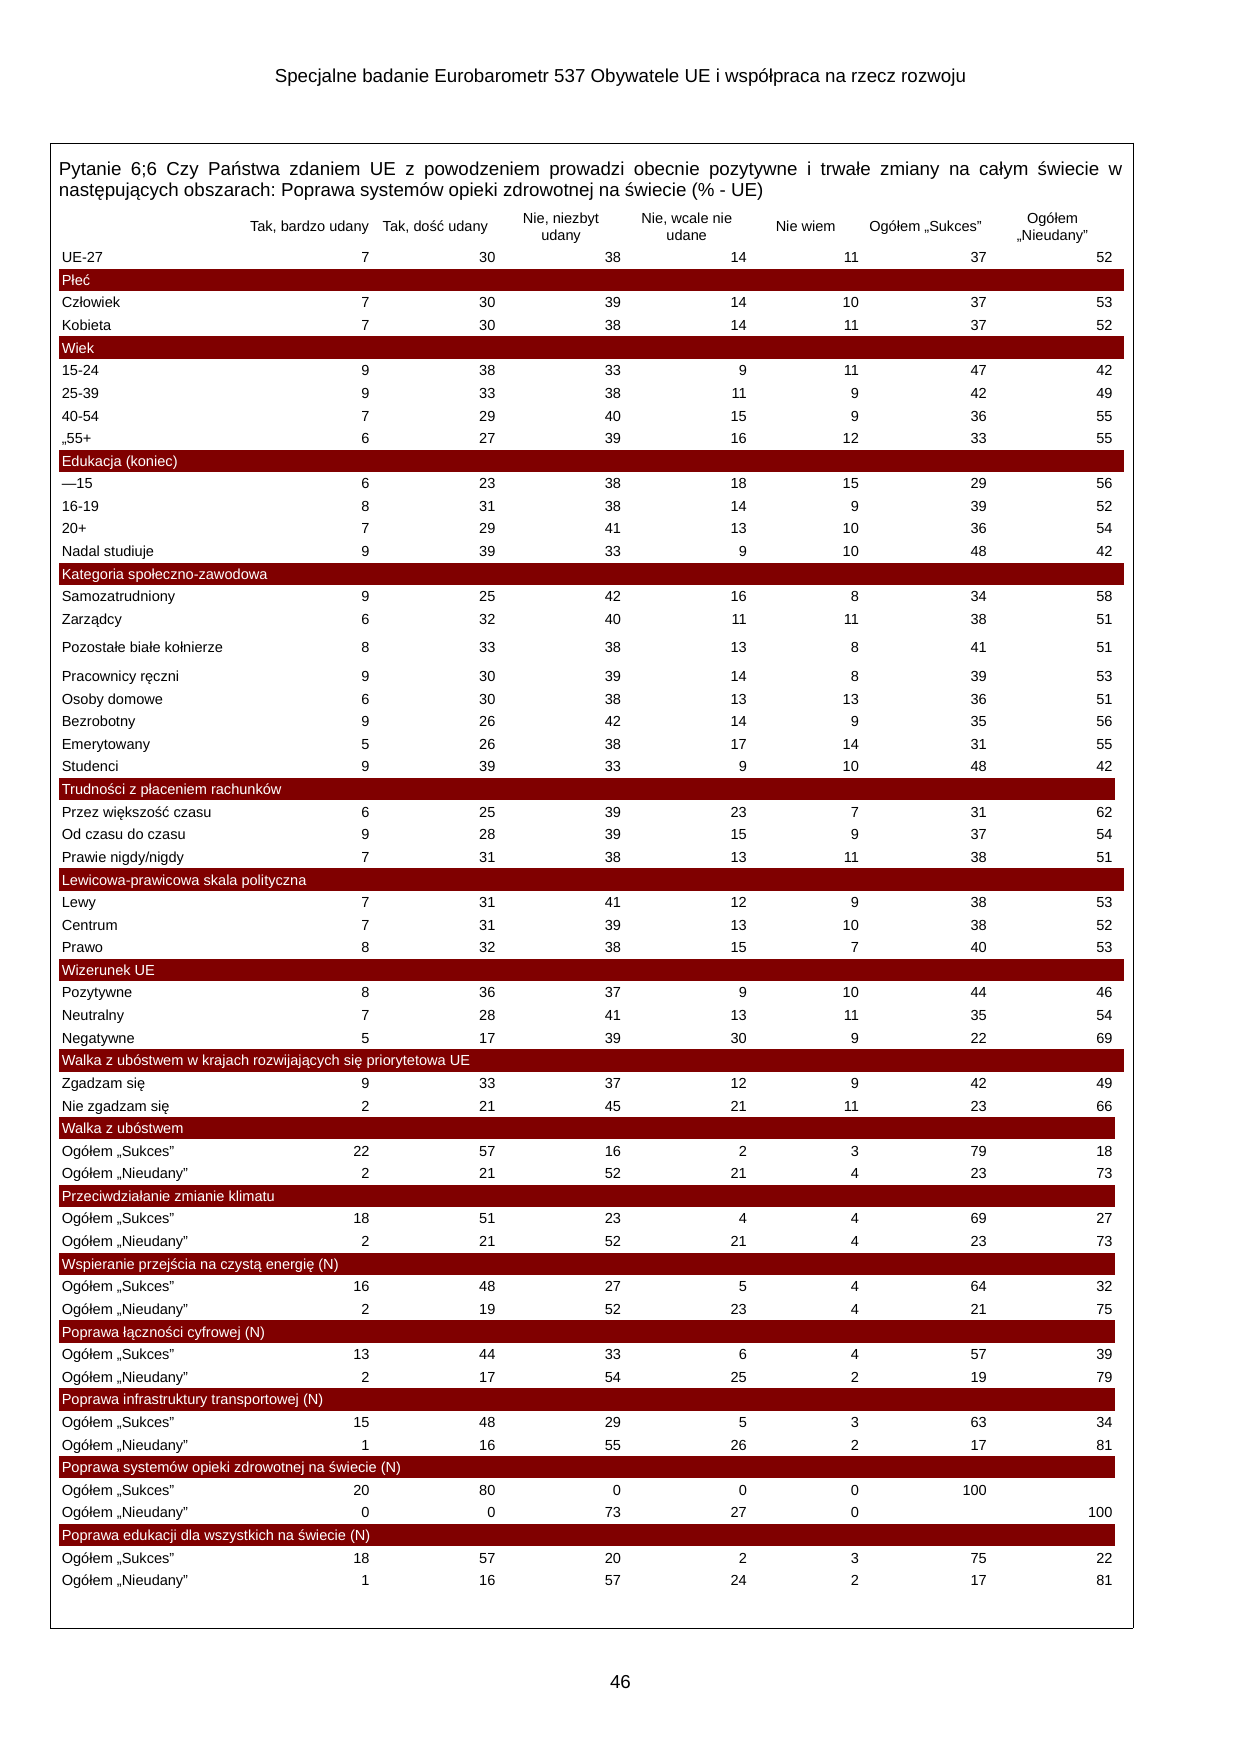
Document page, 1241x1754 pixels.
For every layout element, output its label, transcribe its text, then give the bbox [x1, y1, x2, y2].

table_cell Edukacja (koniec) [59, 450, 1124, 472]
table_cell [1115, 1524, 1124, 1546]
table_cell 55 [498, 1433, 624, 1456]
table_cell [1115, 359, 1124, 382]
table_cell [1115, 472, 1124, 495]
table_cell 9 [749, 1026, 862, 1049]
table_cell 12 [749, 427, 862, 449]
table_cell 7 [749, 800, 862, 823]
table_cell 4 [749, 1162, 862, 1185]
table_cell 22 [989, 1546, 1115, 1569]
table_cell 31 [372, 891, 498, 913]
table_cell [1115, 1026, 1124, 1049]
table_cell 35 [862, 1004, 989, 1026]
table_cell 4 [749, 1298, 862, 1320]
table_cell 5 [624, 1411, 749, 1433]
table_cell [1115, 1456, 1124, 1478]
table_cell 22 [862, 1026, 989, 1049]
table_cell [1115, 495, 1124, 517]
table_cell 21 [372, 1094, 498, 1117]
table_header [59, 207, 246, 246]
table_cell 6 [246, 608, 372, 630]
table_cell [1115, 246, 1124, 269]
table_cell Ogółem „Sukces” [59, 1479, 246, 1501]
table_cell 10 [749, 291, 862, 314]
table_cell 42 [989, 359, 1115, 382]
table_cell 38 [862, 846, 989, 868]
table_cell 32 [372, 608, 498, 630]
table_cell [1115, 755, 1124, 778]
table_cell 6 [624, 1343, 749, 1366]
table_cell 10 [749, 755, 862, 778]
table_cell [1115, 1207, 1124, 1230]
table_cell Samozatrudniony [59, 585, 246, 608]
table_cell 9 [749, 1072, 862, 1094]
table_cell 0 [749, 1501, 862, 1524]
table_cell 6 [246, 800, 372, 823]
table_cell 8 [749, 585, 862, 608]
table_cell 34 [862, 585, 989, 608]
table_cell 11 [624, 382, 749, 404]
table_cell 23 [498, 1207, 624, 1230]
table_cell [1115, 981, 1124, 1004]
table_cell 42 [862, 382, 989, 404]
table_cell 37 [862, 291, 989, 314]
table_cell 8 [749, 630, 862, 665]
table_cell 12 [624, 891, 749, 913]
table_cell Poprawa edukacji dla wszystkich na świecie (N) [59, 1524, 1115, 1546]
table_cell 37 [498, 981, 624, 1004]
table_cell 66 [989, 1094, 1115, 1117]
table_cell 29 [862, 472, 989, 495]
table_cell 17 [372, 1026, 498, 1049]
table_cell [1115, 778, 1124, 800]
table_cell Kategoria społeczno-zawodowa [59, 563, 1124, 585]
table_cell 11 [749, 608, 862, 630]
table_cell Ogółem „Nieudany” [59, 1230, 246, 1252]
table_cell 100 [862, 1479, 989, 1501]
table_cell Ogółem „Sukces” [59, 1275, 246, 1298]
table_cell 53 [989, 891, 1115, 913]
table_cell 9 [246, 540, 372, 562]
table_cell 37 [862, 314, 989, 336]
table_cell 24 [624, 1569, 749, 1592]
table_cell 42 [989, 540, 1115, 562]
table_cell 27 [372, 427, 498, 449]
table_cell 31 [862, 733, 989, 755]
table_cell 40 [498, 608, 624, 630]
table_cell [1115, 1230, 1124, 1252]
table_cell 79 [862, 1140, 989, 1162]
table_cell 36 [862, 404, 989, 427]
table_cell 38 [498, 382, 624, 404]
table_cell 53 [989, 291, 1115, 314]
table_cell 41 [498, 517, 624, 540]
table_cell 14 [624, 246, 749, 269]
table_cell 23 [624, 1298, 749, 1320]
table_cell 16 [372, 1433, 498, 1456]
table_cell 38 [862, 914, 989, 936]
table_cell Walka z ubóstwem w krajach rozwijających się priorytetowa UE [59, 1049, 1124, 1072]
table_cell Zgadzam się [59, 1072, 246, 1094]
table_cell 17 [862, 1569, 989, 1592]
table_cell 41 [498, 891, 624, 913]
table_cell 23 [624, 800, 749, 823]
table_cell Emerytowany [59, 733, 246, 755]
table_cell 0 [624, 1479, 749, 1501]
table_cell 39 [989, 1343, 1115, 1366]
table_cell 29 [498, 1411, 624, 1433]
table_cell 38 [498, 246, 624, 269]
table_cell 73 [498, 1501, 624, 1524]
table_cell 7 [246, 891, 372, 913]
table_cell 21 [624, 1094, 749, 1117]
table_cell 14 [624, 710, 749, 733]
table_cell 56 [989, 710, 1115, 733]
table_cell 39 [498, 427, 624, 449]
table_cell 11 [624, 608, 749, 630]
table_cell 30 [624, 1026, 749, 1049]
table_cell [1115, 517, 1124, 540]
table_cell 18 [624, 472, 749, 495]
table_cell 69 [862, 1207, 989, 1230]
table_cell 54 [989, 517, 1115, 540]
table_cell 21 [862, 1298, 989, 1320]
table_cell 0 [749, 1479, 862, 1501]
table_cell 15 [246, 1411, 372, 1433]
table_cell [1115, 1253, 1124, 1275]
table_cell 11 [749, 246, 862, 269]
table_cell 3 [749, 1546, 862, 1569]
table_cell Zarządcy [59, 608, 246, 630]
table_cell 38 [498, 733, 624, 755]
table_cell 11 [749, 846, 862, 868]
table_cell 79 [989, 1366, 1115, 1388]
table_cell 48 [862, 755, 989, 778]
table_cell 33 [372, 1072, 498, 1094]
table_cell 2 [624, 1546, 749, 1569]
table_cell [1115, 1479, 1124, 1501]
table_cell 47 [862, 359, 989, 382]
table_cell [1115, 427, 1124, 449]
table_cell 28 [372, 823, 498, 846]
table_cell 16 [624, 585, 749, 608]
table_cell 39 [372, 540, 498, 562]
table_cell 52 [989, 246, 1115, 269]
table_cell 7 [246, 914, 372, 936]
table_cell 51 [372, 1207, 498, 1230]
table_cell 7 [749, 936, 862, 959]
table_cell 39 [498, 800, 624, 823]
table_cell 12 [624, 1072, 749, 1094]
table_cell 15 [624, 404, 749, 427]
table_cell 9 [624, 540, 749, 562]
table_cell 9 [246, 359, 372, 382]
table_cell [1115, 936, 1124, 959]
table_cell 2 [246, 1366, 372, 1388]
table_cell 33 [372, 382, 498, 404]
table_cell [862, 1501, 989, 1524]
table_cell Negatywne [59, 1026, 246, 1049]
table_cell 11 [749, 1004, 862, 1026]
table_cell 63 [862, 1411, 989, 1433]
table_cell 4 [749, 1343, 862, 1366]
table_cell [1115, 1569, 1124, 1592]
table_cell [1115, 710, 1124, 733]
table_cell [1115, 688, 1124, 710]
table_cell 45 [498, 1094, 624, 1117]
table_cell 31 [862, 800, 989, 823]
table_cell 13 [624, 630, 749, 665]
table_header [1115, 207, 1124, 246]
table_cell 52 [498, 1230, 624, 1252]
table_cell 44 [372, 1343, 498, 1366]
table_cell Centrum [59, 914, 246, 936]
table_cell 38 [498, 630, 624, 665]
table_cell 11 [749, 314, 862, 336]
table_cell 16 [372, 1569, 498, 1592]
table_cell 56 [989, 472, 1115, 495]
table_cell 8 [246, 936, 372, 959]
table_cell 15 [749, 472, 862, 495]
table_cell 7 [246, 517, 372, 540]
table_cell Ogółem „Sukces” [59, 1546, 246, 1569]
table_cell 42 [862, 1072, 989, 1094]
table_cell Lewicowa-prawicowa skala polityczna [59, 868, 1124, 891]
table_cell Prawo [59, 936, 246, 959]
table_cell 48 [372, 1275, 498, 1298]
table_cell 13 [749, 688, 862, 710]
table_cell [1115, 846, 1124, 868]
table_cell 38 [498, 846, 624, 868]
table_cell 38 [372, 359, 498, 382]
table_cell 58 [989, 585, 1115, 608]
table_cell 40 [862, 936, 989, 959]
table_cell Poprawa systemów opieki zdrowotnej na świecie (N) [59, 1456, 1115, 1478]
table_cell [1115, 540, 1124, 562]
table_cell 23 [862, 1162, 989, 1185]
table_cell Pracownicy ręczni [59, 665, 246, 687]
table_cell Studenci [59, 755, 246, 778]
table_cell Ogółem „Nieudany” [59, 1298, 246, 1320]
table_cell 20+ [59, 517, 246, 540]
table_cell 30 [372, 688, 498, 710]
table_cell Ogółem „Sukces” [59, 1207, 246, 1230]
table_cell 39 [498, 665, 624, 687]
table_cell 10 [749, 517, 862, 540]
table_cell 51 [989, 630, 1115, 665]
table_cell 20 [498, 1546, 624, 1569]
table_cell 38 [862, 608, 989, 630]
table_cell 9 [749, 382, 862, 404]
table_cell 5 [246, 733, 372, 755]
table_cell [1115, 585, 1124, 608]
table_cell 2 [246, 1094, 372, 1117]
table_cell 8 [246, 495, 372, 517]
table_cell 9 [624, 359, 749, 382]
table_cell 28 [372, 1004, 498, 1026]
table_cell 4 [624, 1207, 749, 1230]
table_cell Prawie nigdy/nigdy [59, 846, 246, 868]
table_cell 38 [862, 891, 989, 913]
table_cell 9 [246, 823, 372, 846]
table_cell [1115, 630, 1124, 665]
table_cell 0 [246, 1501, 372, 1524]
table_cell 2 [246, 1162, 372, 1185]
table_cell 13 [624, 517, 749, 540]
table_cell [1115, 1343, 1124, 1366]
table_cell 13 [624, 846, 749, 868]
table_cell Trudności z płaceniem rachunków [59, 778, 1115, 800]
table_cell 37 [498, 1072, 624, 1094]
table_cell 54 [989, 1004, 1115, 1026]
table_cell 41 [498, 1004, 624, 1026]
table_cell 57 [372, 1140, 498, 1162]
table_cell 1 [246, 1433, 372, 1456]
table_cell 40 [498, 404, 624, 427]
table_cell 16-19 [59, 495, 246, 517]
table_cell 48 [862, 540, 989, 562]
table_header Ogółem „Nieudany” [989, 207, 1115, 246]
table_cell 15 [624, 936, 749, 959]
table_cell 39 [862, 665, 989, 687]
table_cell [1115, 1162, 1124, 1185]
table_cell 42 [498, 710, 624, 733]
table_cell [1115, 800, 1124, 823]
table_cell 75 [989, 1298, 1115, 1320]
table_cell 2 [624, 1140, 749, 1162]
table_cell 29 [372, 404, 498, 427]
table_cell 57 [372, 1546, 498, 1569]
table_cell 9 [749, 495, 862, 517]
table_cell [1115, 914, 1124, 936]
table_cell 5 [624, 1275, 749, 1298]
table_cell 13 [624, 1004, 749, 1026]
table_cell Wspieranie przejścia na czystą energię (N) [59, 1253, 1115, 1275]
table_cell 42 [498, 585, 624, 608]
table_cell 7 [246, 314, 372, 336]
table_cell 17 [372, 1366, 498, 1388]
table_cell Płeć [59, 269, 1124, 291]
table_cell Pozytywne [59, 981, 246, 1004]
table_cell 42 [989, 755, 1115, 778]
table_cell 16 [498, 1140, 624, 1162]
table_cell 37 [862, 823, 989, 846]
table_cell 44 [862, 981, 989, 1004]
table_cell 80 [372, 1479, 498, 1501]
table_cell 25 [372, 585, 498, 608]
table_cell „55+ [59, 427, 246, 449]
table_cell 17 [624, 733, 749, 755]
table_cell 19 [862, 1366, 989, 1388]
table_cell 31 [372, 495, 498, 517]
table_cell 30 [372, 246, 498, 269]
table_cell 36 [862, 517, 989, 540]
table_cell 26 [372, 710, 498, 733]
table_cell 57 [862, 1343, 989, 1366]
table_cell 9 [624, 981, 749, 1004]
table_cell 18 [989, 1140, 1115, 1162]
table_cell [1115, 1072, 1124, 1094]
table_header Ogółem „Sukces” [862, 207, 989, 246]
table_cell 14 [749, 733, 862, 755]
table_cell 31 [372, 914, 498, 936]
table_cell 35 [862, 710, 989, 733]
table_cell 13 [246, 1343, 372, 1366]
table_cell 8 [749, 665, 862, 687]
table_cell 7 [246, 291, 372, 314]
table_cell 0 [372, 1501, 498, 1524]
table_cell Ogółem „Sukces” [59, 1411, 246, 1433]
table_cell 9 [749, 823, 862, 846]
table_cell 23 [372, 472, 498, 495]
table_cell Wizerunek UE [59, 959, 1124, 981]
table_cell 26 [372, 733, 498, 755]
table_cell Poprawa łączności cyfrowej (N) [59, 1320, 1115, 1343]
table_cell 52 [498, 1298, 624, 1320]
table_cell 14 [624, 665, 749, 687]
table_cell 46 [989, 981, 1115, 1004]
table_cell Ogółem „Nieudany” [59, 1501, 246, 1524]
table_cell Osoby domowe [59, 688, 246, 710]
table_cell 36 [372, 981, 498, 1004]
table_cell 54 [989, 823, 1115, 846]
table_cell 3 [749, 1140, 862, 1162]
table_cell 39 [498, 914, 624, 936]
table_cell [1115, 382, 1124, 404]
table_cell Ogółem „Sukces” [59, 1140, 246, 1162]
table_cell 6 [246, 688, 372, 710]
table_cell Ogółem „Sukces” [59, 1343, 246, 1366]
table_cell [1115, 1501, 1124, 1524]
table_cell 9 [246, 665, 372, 687]
table_cell 19 [372, 1298, 498, 1320]
table_cell [1115, 608, 1124, 630]
table_cell [1115, 891, 1124, 913]
table_cell 29 [372, 517, 498, 540]
table_cell 51 [989, 688, 1115, 710]
table_cell 27 [989, 1207, 1115, 1230]
table_cell [1115, 823, 1124, 846]
table_cell 75 [862, 1546, 989, 1569]
table_cell 39 [372, 755, 498, 778]
table_cell 0 [498, 1479, 624, 1501]
table_cell [1115, 1546, 1124, 1569]
table_cell 27 [498, 1275, 624, 1298]
table_cell 25 [624, 1366, 749, 1388]
table_cell 18 [246, 1546, 372, 1569]
table_cell 2 [246, 1230, 372, 1252]
table_cell [1115, 1140, 1124, 1162]
table_cell 37 [862, 246, 989, 269]
table_cell Wiek [59, 336, 1124, 359]
table_cell [1115, 1388, 1124, 1411]
table_cell 4 [749, 1207, 862, 1230]
table_cell Lewy [59, 891, 246, 913]
table_cell 41 [862, 630, 989, 665]
table_cell 36 [862, 688, 989, 710]
table_cell 10 [749, 540, 862, 562]
table_cell [1115, 1185, 1124, 1207]
table_cell 33 [498, 540, 624, 562]
table_cell 51 [989, 846, 1115, 868]
table_cell 9 [246, 1072, 372, 1094]
table_cell 25-39 [59, 382, 246, 404]
table_cell 16 [624, 427, 749, 449]
table_cell 73 [989, 1230, 1115, 1252]
table_cell 10 [749, 981, 862, 1004]
table_cell [1115, 1411, 1124, 1433]
table_cell 7 [246, 246, 372, 269]
table_cell 34 [989, 1411, 1115, 1433]
table_cell 21 [372, 1230, 498, 1252]
table_cell 33 [498, 755, 624, 778]
table_cell 81 [989, 1433, 1115, 1456]
table_header Tak, bardzo udany [246, 207, 372, 246]
table_cell 52 [989, 914, 1115, 936]
table_cell 39 [498, 291, 624, 314]
table_cell 30 [372, 665, 498, 687]
table_cell 22 [246, 1140, 372, 1162]
table_cell 52 [989, 314, 1115, 336]
table_cell 48 [372, 1411, 498, 1433]
table_cell 4 [749, 1230, 862, 1252]
table_cell 33 [498, 1343, 624, 1366]
table_cell 11 [749, 1094, 862, 1117]
table_cell [989, 1479, 1115, 1501]
table_cell 18 [246, 1207, 372, 1230]
table_cell 10 [749, 914, 862, 936]
table_cell 51 [989, 608, 1115, 630]
table_cell 32 [372, 936, 498, 959]
table_cell 11 [749, 359, 862, 382]
table_cell 55 [989, 427, 1115, 449]
table_cell 6 [246, 472, 372, 495]
table_header Tak, dość udany [372, 207, 498, 246]
table_cell 49 [989, 382, 1115, 404]
table_cell 3 [749, 1411, 862, 1433]
table_cell 33 [862, 427, 989, 449]
table_cell 38 [498, 472, 624, 495]
table_cell [1115, 291, 1124, 314]
table_cell 57 [498, 1569, 624, 1592]
table_cell 27 [624, 1501, 749, 1524]
table_cell [1115, 1094, 1124, 1117]
table_cell 7 [246, 846, 372, 868]
table_cell 81 [989, 1569, 1115, 1592]
table_header Nie wiem [749, 207, 862, 246]
table_cell [1115, 1433, 1124, 1456]
table_cell Nadal studiuje [59, 540, 246, 562]
table_cell 15-24 [59, 359, 246, 382]
table_cell 52 [989, 495, 1115, 517]
table_cell Walka z ubóstwem [59, 1117, 1115, 1139]
table_cell [1115, 404, 1124, 427]
table_cell 21 [372, 1162, 498, 1185]
table_cell 33 [498, 359, 624, 382]
table_cell 32 [989, 1275, 1115, 1298]
table_cell 39 [862, 495, 989, 517]
table_cell 23 [862, 1230, 989, 1252]
table_cell 30 [372, 291, 498, 314]
table_cell 17 [862, 1433, 989, 1456]
table_cell 33 [372, 630, 498, 665]
table_cell 9 [749, 710, 862, 733]
table_cell 38 [498, 936, 624, 959]
table_cell 1 [246, 1569, 372, 1592]
table_cell 39 [498, 823, 624, 846]
table_cell 30 [372, 314, 498, 336]
table_cell 40-54 [59, 404, 246, 427]
table_cell Poprawa infrastruktury transportowej (N) [59, 1388, 1115, 1411]
table_cell 8 [246, 630, 372, 665]
table_cell 62 [989, 800, 1115, 823]
table_cell 54 [498, 1366, 624, 1388]
table_cell Przeciwdziałanie zmianie klimatu [59, 1185, 1115, 1207]
table_cell [1115, 733, 1124, 755]
table_cell [1115, 314, 1124, 336]
table_cell 14 [624, 314, 749, 336]
table_cell Bezrobotny [59, 710, 246, 733]
table_cell Ogółem „Nieudany” [59, 1162, 246, 1185]
text Pytanie 6;6 Czy Państwa zdaniem UE z powodzeniem prowadzi obecnie pozytywne i trwałe zmiany na całym świecie w następujących obszarach: Poprawa systemów opieki zdrowotnej na świecie (% - UE) [59, 158, 1124, 201]
table_cell 2 [749, 1366, 862, 1388]
table_cell 69 [989, 1026, 1115, 1049]
table_cell 9 [749, 891, 862, 913]
table_cell 9 [246, 585, 372, 608]
table_cell [1115, 1366, 1124, 1388]
table_cell 49 [989, 1072, 1115, 1094]
table_cell 38 [498, 314, 624, 336]
table_cell 38 [498, 688, 624, 710]
table_cell 4 [749, 1275, 862, 1298]
table_cell 55 [989, 404, 1115, 427]
table_cell [1115, 665, 1124, 687]
table_cell 15 [624, 823, 749, 846]
table_cell —15 [59, 472, 246, 495]
table_cell Kobieta [59, 314, 246, 336]
table_cell Przez większość czasu [59, 800, 246, 823]
table_cell 21 [624, 1230, 749, 1252]
table_cell Od czasu do czasu [59, 823, 246, 846]
table_cell 31 [372, 846, 498, 868]
table_cell 20 [246, 1479, 372, 1501]
table_cell 13 [624, 688, 749, 710]
table_cell 7 [246, 1004, 372, 1026]
table_cell 7 [246, 404, 372, 427]
table_cell 14 [624, 495, 749, 517]
table_cell Człowiek [59, 291, 246, 314]
table_cell Nie zgadzam się [59, 1094, 246, 1117]
table_cell 2 [749, 1433, 862, 1456]
table_cell 73 [989, 1162, 1115, 1185]
table_cell 2 [749, 1569, 862, 1592]
table_cell 9 [246, 382, 372, 404]
table_cell 9 [246, 755, 372, 778]
table_cell 23 [862, 1094, 989, 1117]
table_cell 8 [246, 981, 372, 1004]
table_cell Pozostałe białe kołnierze [59, 630, 246, 665]
table_header Nie, niezbyt udany [498, 207, 624, 246]
table_cell [1115, 1117, 1124, 1139]
table_cell [1115, 1320, 1124, 1343]
table_cell 55 [989, 733, 1115, 755]
table_cell 9 [624, 755, 749, 778]
table_cell [1115, 1004, 1124, 1026]
table_cell 39 [498, 1026, 624, 1049]
table_header Nie, wcale nie udane [624, 207, 749, 246]
table_cell Ogółem „Nieudany” [59, 1366, 246, 1388]
table_cell 53 [989, 936, 1115, 959]
table_cell 6 [246, 427, 372, 449]
table_cell 16 [246, 1275, 372, 1298]
table_cell Ogółem „Nieudany” [59, 1433, 246, 1456]
table_cell [1115, 1298, 1124, 1320]
table_cell 53 [989, 665, 1115, 687]
table_cell 21 [624, 1162, 749, 1185]
table_cell 5 [246, 1026, 372, 1049]
table_cell 25 [372, 800, 498, 823]
table_cell 9 [749, 404, 862, 427]
table_cell Ogółem „Nieudany” [59, 1569, 246, 1592]
table_cell 26 [624, 1433, 749, 1456]
table_cell 38 [498, 495, 624, 517]
table_cell 9 [246, 710, 372, 733]
table_cell 100 [989, 1501, 1115, 1524]
table_cell 64 [862, 1275, 989, 1298]
table_cell 52 [498, 1162, 624, 1185]
table_cell UE-27 [59, 246, 246, 269]
table_cell 2 [246, 1298, 372, 1320]
table_cell 14 [624, 291, 749, 314]
table_cell 13 [624, 914, 749, 936]
table_cell [1115, 1275, 1124, 1298]
table_cell Neutralny [59, 1004, 246, 1026]
